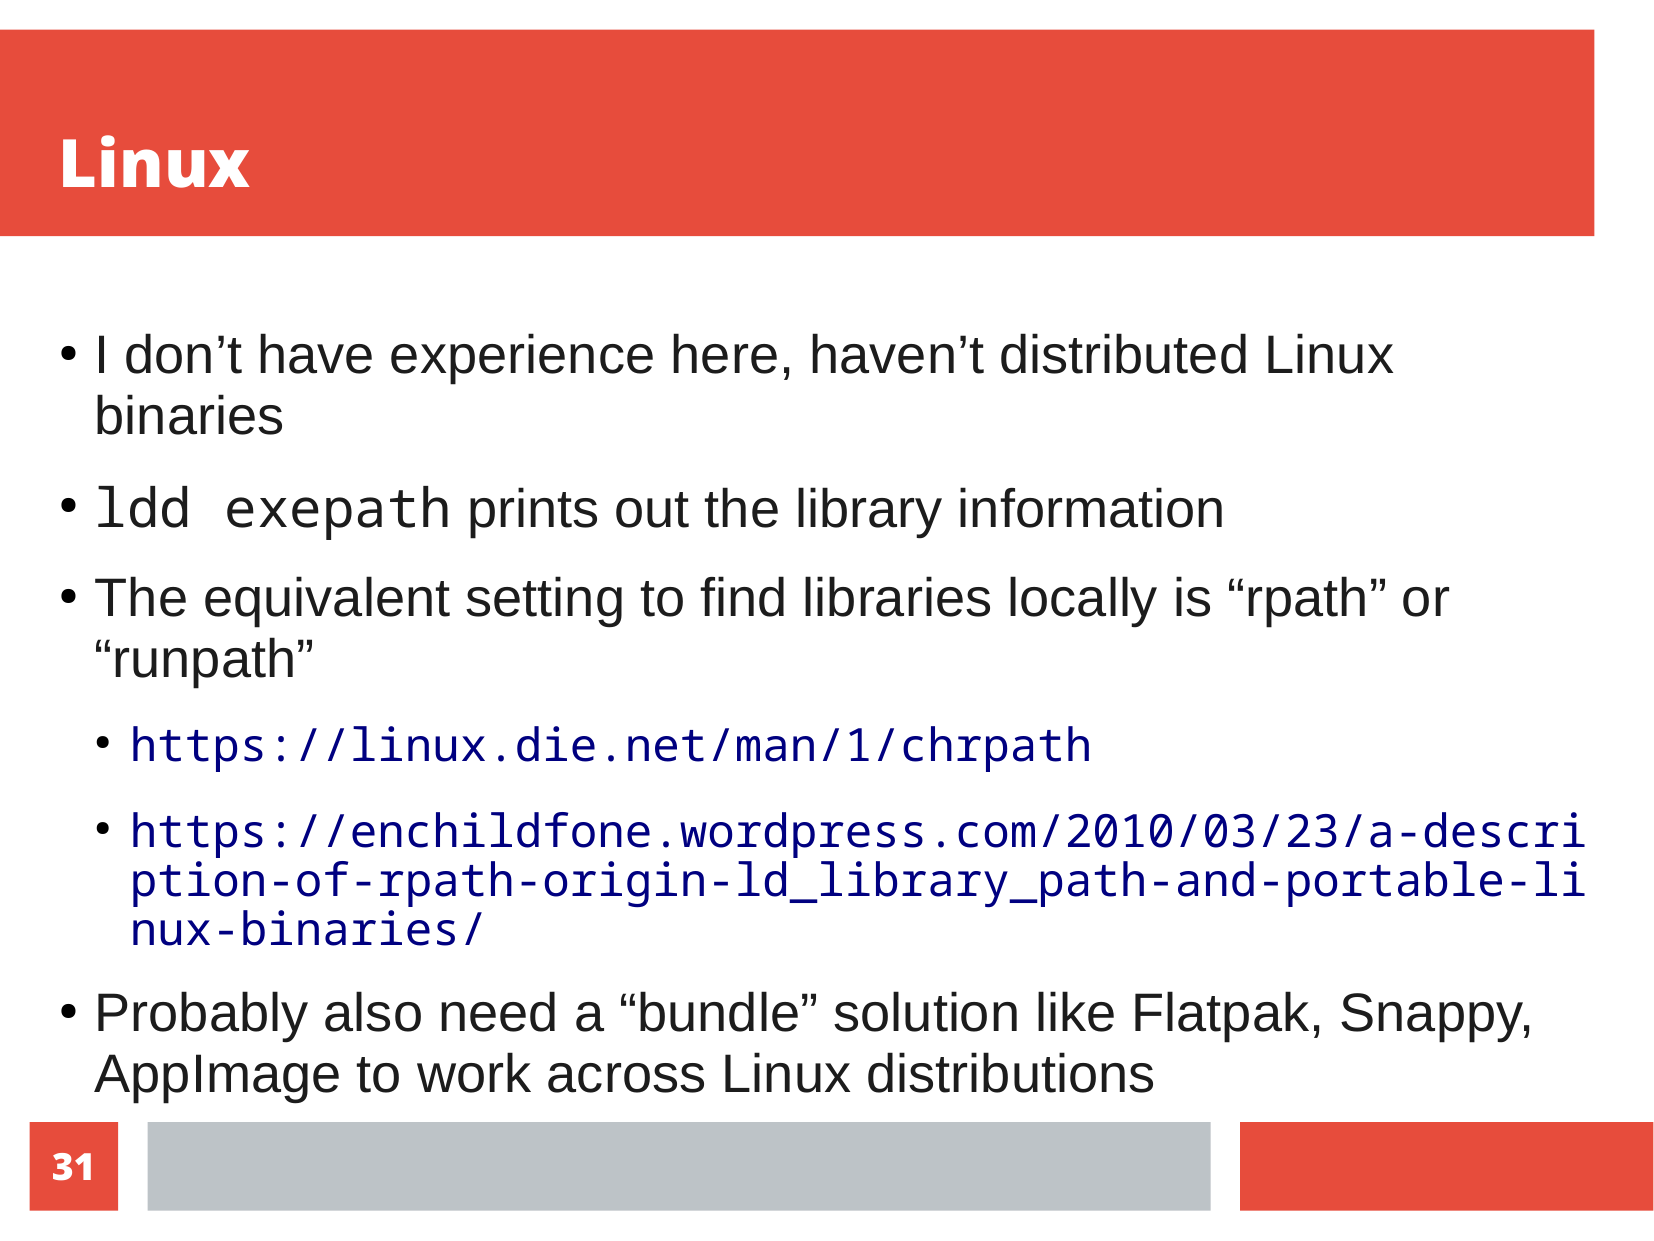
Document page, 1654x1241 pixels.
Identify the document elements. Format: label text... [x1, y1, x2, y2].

title Linux [59, 59, 1595, 207]
list I don’t have experience here, haven’t distributed Linux binaries ldd exepath prints out the library information The equivalent setting to find libraries locally is “rpath” or “runpath” https://linux.die.net/man/1/chrpath https://enchildfone.wordpress.com/2010/03/23/a-description-of-rpath-origin-ld_library_path-and-portable-linux-binaries/ Probably also need a “bundle” solution like Flatpak, Snappy, AppImage to work across Linux distributions [59, 324, 1591, 1093]
